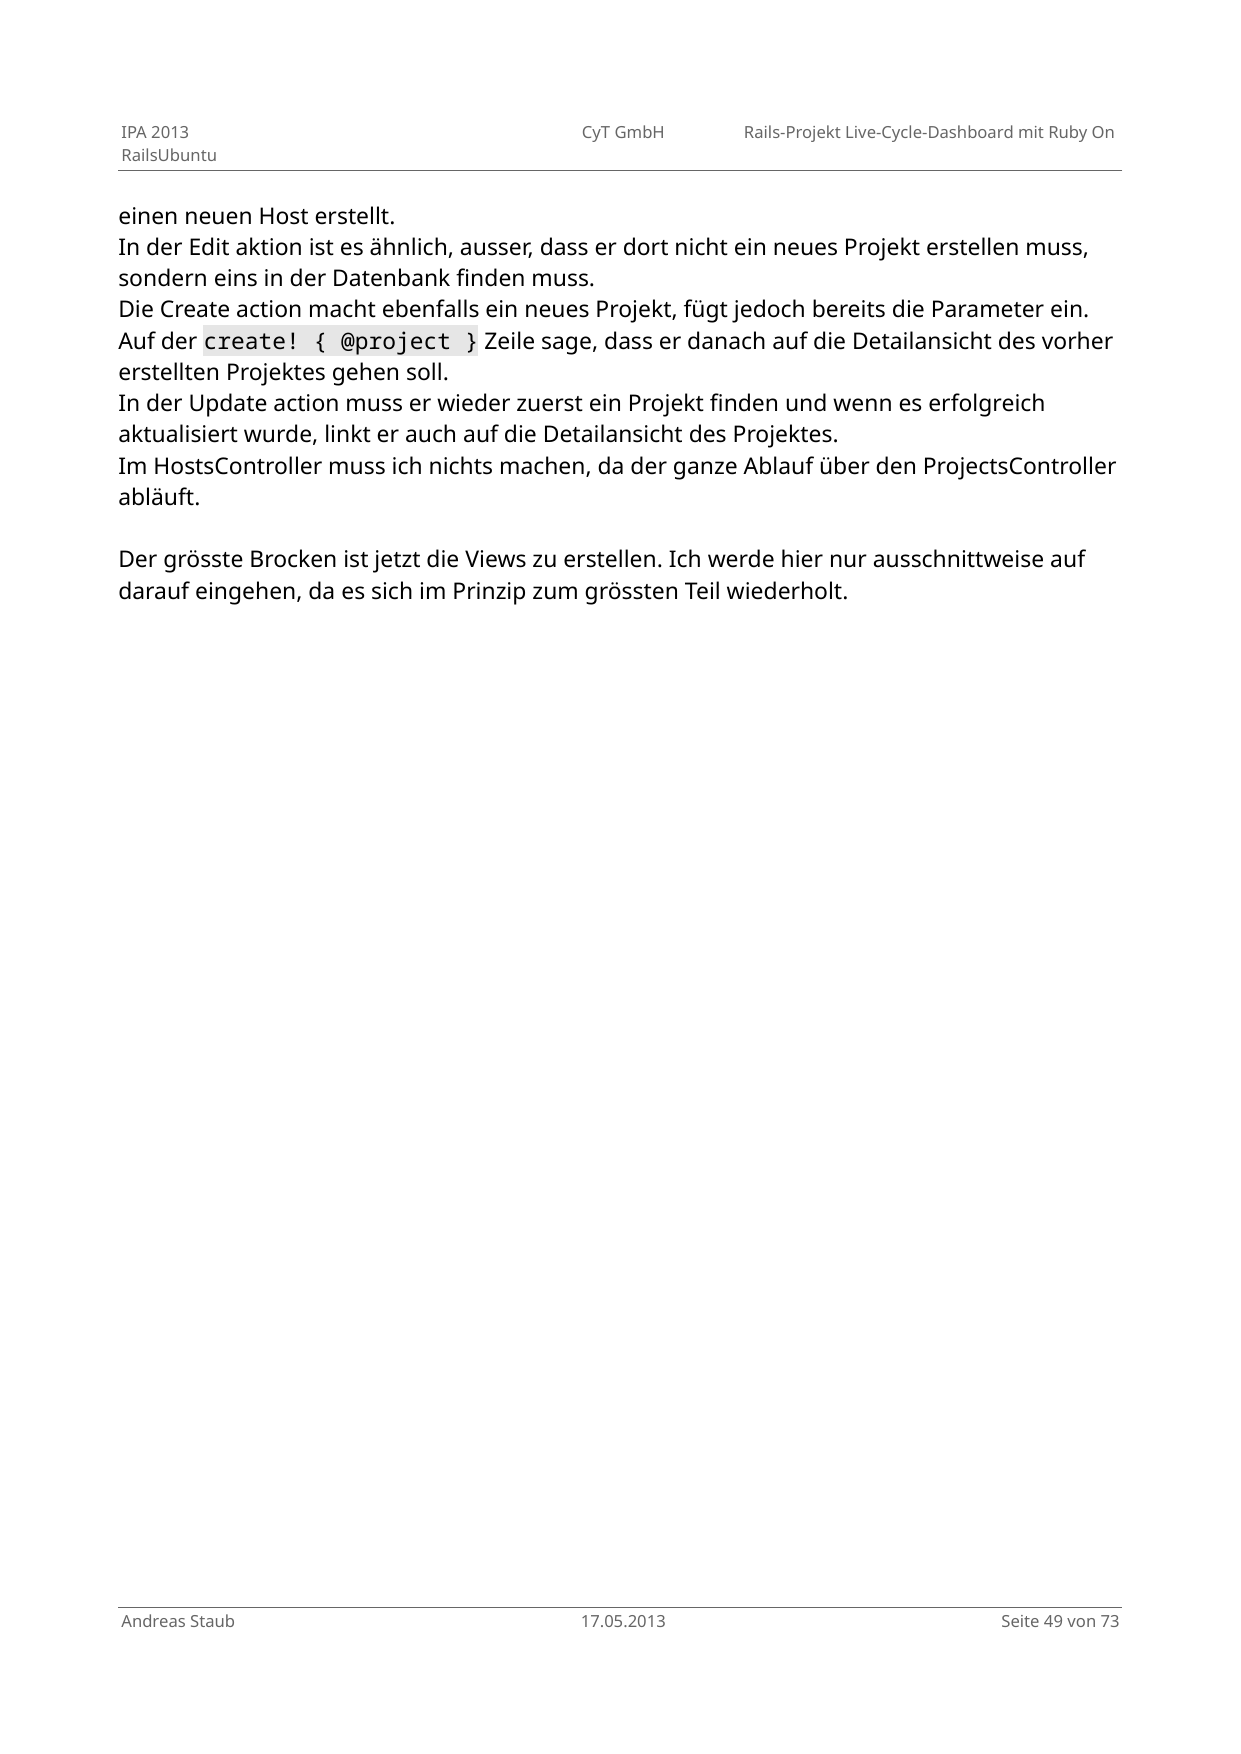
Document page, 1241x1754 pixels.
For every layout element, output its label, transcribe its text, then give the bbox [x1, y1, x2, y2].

text Im HostsController muss ich nichts machen, da der ganze Ablauf über den ProjectsController abläuft. [118, 450, 1122, 512]
text einen neuen Host erstellt. [118, 200, 1122, 231]
text In der Update action muss er wieder zuerst ein Projekt finden und wenn es erfolgreich aktualisiert wurde, linkt er auch auf die Detailansicht des Projektes. [118, 387, 1122, 450]
text In der Edit aktion ist es ähnlich, ausser, dass er dort nicht ein neues Projekt erstellen muss, sondern eins in der Datenbank finden muss. [118, 231, 1122, 293]
text Der grösste Brocken ist jetzt die Views zu erstellen. Ich werde hier nur ausschnittweise auf darauf eingehen, da es sich im Prinzip zum grössten Teil wiederholt. [118, 543, 1122, 606]
text Die Create action macht ebenfalls ein neues Projekt, fügt jedoch bereits die Parameter ein. Auf der create! { @project } Zeile sage, dass er danach auf die Detailansicht des vorher erstellten Projektes gehen soll. [118, 293, 1122, 387]
